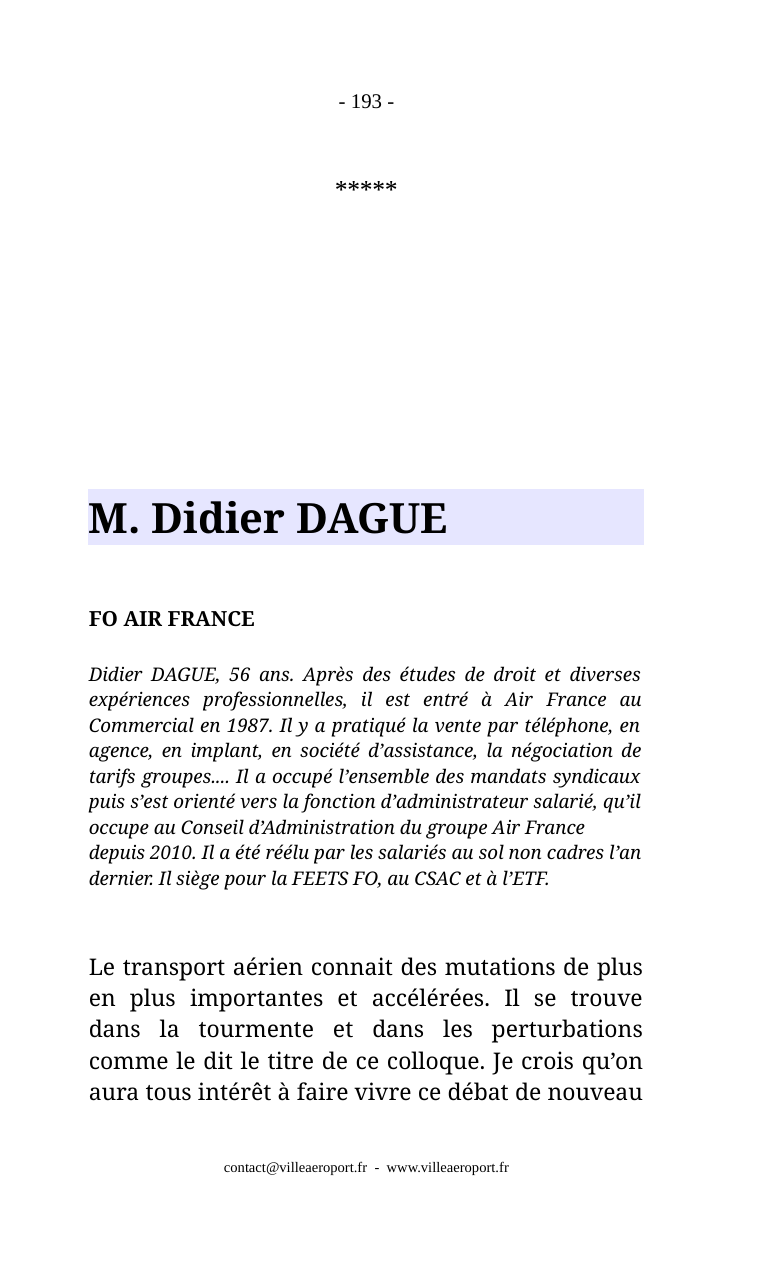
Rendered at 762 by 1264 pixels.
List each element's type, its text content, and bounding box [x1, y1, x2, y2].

text depuis 2010. Il a été réélu par les salariés au sol non cadres l’an dernier. Il siège pour la FEETS FO, au CSAC et à l’ETF. [88, 839, 644, 891]
text Le transport aérien connait des mutations de plus en plus importantes et accélérées. Il se trouve dans la tourmente et dans les perturbations comme le dit le titre de ce colloque. Je crois qu’on aura tous intérêt à faire vivre ce débat de nouveau [88, 951, 644, 1107]
text ***** [88, 173, 644, 239]
text M. Didier DAGUE [88, 489, 644, 545]
text FO AIR FRANCE [88, 604, 644, 632]
text Didier DAGUE, 56 ans. Après des études de droit et diverses expériences professionnelles, il est entré à Air France au Commercial en 1987. Il y a pratiqué la vente par téléphone, en agence, en implant, en société d’assistance, la négociation de tarifs groupes.... Il a occupé l’ensemble des mandats syndicaux puis s’est orienté vers la fonction d’administrateur salarié, qu’il occupe au Conseil d’Administration du groupe Air France [88, 661, 644, 839]
